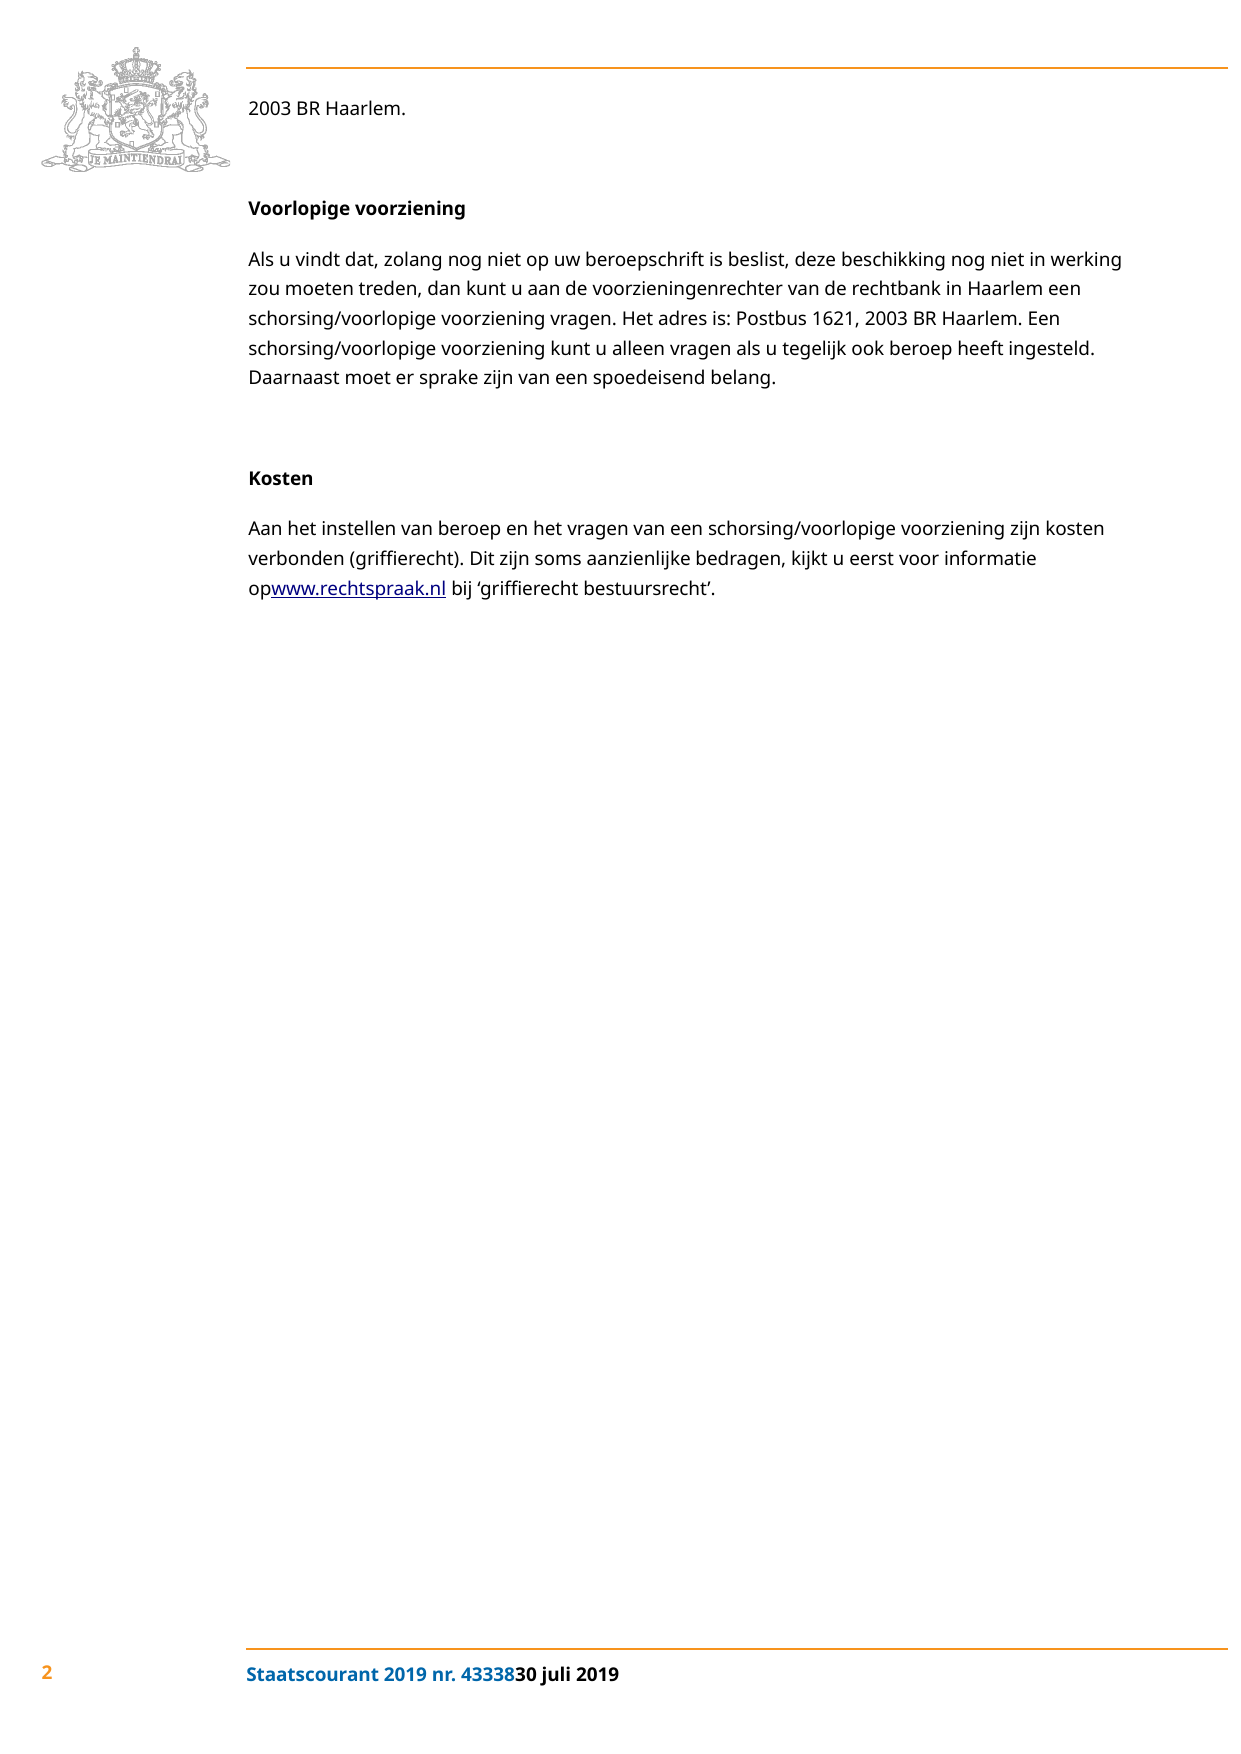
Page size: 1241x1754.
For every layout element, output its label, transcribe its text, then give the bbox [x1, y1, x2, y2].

text 2003 BR Haarlem. [248, 95, 1152, 121]
picture [41, 47, 231, 172]
text Kosten [248, 465, 1152, 491]
text Aan het instellen van beroep en het vragen van een schorsing/voorlopige voorziening zijn kosten verbonden (griffierecht). Dit zijn soms aanzienlijke bedragen, kijkt u eerst voor informatie opwww.rechtspraak.nl bij ‘griffierecht bestuursrecht’. [248, 516, 1152, 601]
text Als u vindt dat, zolang nog niet op uw beroepschrift is beslist, deze beschikking nog niet in werking zou moeten treden, dan kunt u aan de voorzieningenrechter van de rechtbank in Haarlem een schorsing/voorlopige voorziening vragen. Het adres is: Postbus 1621, 2003 BR Haarlem. Een schorsing/voorlopige voorziening kunt u alleen vragen als u tegelijk ook beroep heeft ingesteld. Daarnaast moet er sprake zijn van een spoedeisend belang. [248, 246, 1152, 390]
text Voorlopige voorziening [248, 196, 1152, 221]
